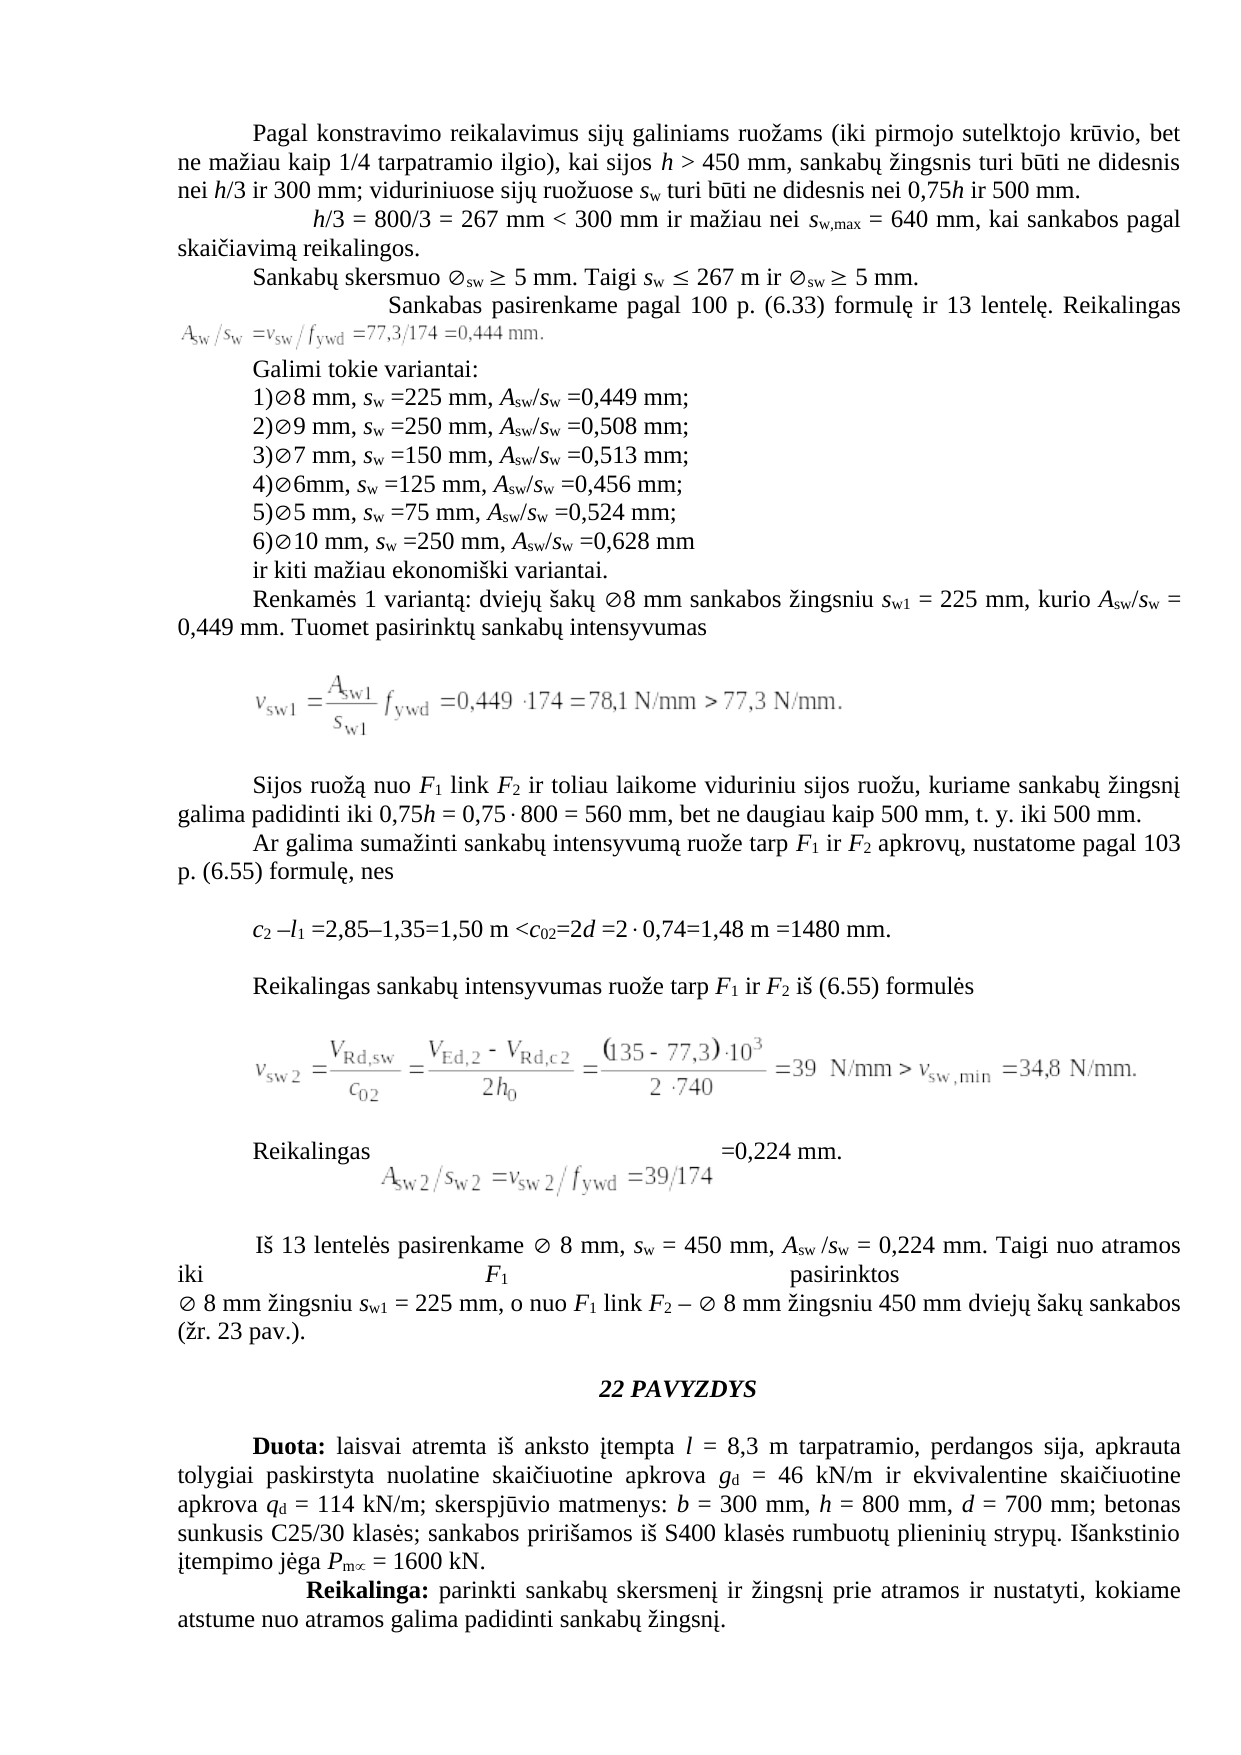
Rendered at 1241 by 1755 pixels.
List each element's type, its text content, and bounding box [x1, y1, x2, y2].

text 2) Æ9 mm, sw =250 mm, Asw/sw =0,508 mm; [177, 411, 1181, 440]
text 4) Æ6mm, sw =125 mm, Asw/sw =0,456 mm; [177, 469, 1181, 497]
text 1) Æ8 mm, sw =225 mm, Asw/sw =0,449 mm; [177, 382, 1181, 411]
text ir kiti mažiau ekonomiški variantai. [177, 555, 1181, 584]
text Sankabų skersmuo Æsw ³ 5 mm. Taigi sw £ 267 m ir Æsw ³ 5 mm. [177, 262, 1181, 291]
text 22 pavyzdys [177, 1374, 1181, 1403]
text Sankabas pasirenkame pagal 100 p. (6.33) formulę ir 13 lentelę. Reikalingas [177, 291, 1181, 354]
text Ar galima sumažinti sankabų intensyvumą ruože tarp F1 ir F2 apkrovų, nustatome pagal 103 p. (6.55) formulę, nes [177, 828, 1181, 885]
text Renkamės 1 variantą: dviejų šakų Æ8 mm sankabos žingsniu sw1 = 225 mm, kurio Asw/sw = 0,449 mm. Tuomet pasirinktų sankabų intensyvumas [177, 584, 1181, 641]
text Pagal konstravimo reikalavimus sijų galiniams ruožams (iki pirmojo sutelktojo krūvio, bet ne mažiau kaip 1/4 tarpatramio ilgio), kai sijos h > 450 mm, sankabų žingsnis turi būti ne didesnis nei h/3 ir 300 mm; viduriniuose sijų ruožuose sw turi būti ne didesnis nei 0,75h ir 500 mm. [177, 118, 1181, 204]
text Reikalingas =0,224 mm. [177, 1136, 1181, 1201]
text Reikalingas sankabų intensyvumas ruože tarp F1 ir F2 iš (6.55) formulės [177, 971, 1181, 1000]
text Reikalinga: parinkti sankabų skersmenį ir žingsnį prie atramos ir nustatyti, kokiame atstume nuo atramos galima padidinti sankabų žingsnį. [177, 1575, 1181, 1633]
text Sijos ruožą nuo F1 link F2 ir toliau laikome viduriniu sijos ruožu, kuriame sankabų žingsnį galima padidinti iki 0,75h = 0,75×800 = 560 mm, bet ne daugiau kaip 500 mm, t. y. iki 500 mm. [177, 770, 1181, 828]
text h/3 = 800/3 = 267 mm < 300 mm ir mažiau nei sw,max = 640 mm, kai sankabos pagal skaičiavimą reikalingos. [177, 204, 1181, 262]
text Iš 13 lentelės pasirenkame Æ 8 mm, sw = 450 mm, Asw /sw = 0,224 mm. Taigi nuo atramos iki F1 pasirinktos Æ 8 mm žingsniu sw1 = 225 mm, o nuo F1 link F2 – Æ 8 mm žingsniu 450 mm dviejų šakų sankabos (žr. 23 pav.). [177, 1230, 1181, 1345]
text 3) Æ7 mm, sw =150 mm, Asw/sw =0,513 mm; [177, 440, 1181, 469]
text 6) Æ10 mm, sw =250 mm, Asw/sw =0,628 mm [177, 526, 1181, 555]
text Galimi tokie variantai: [177, 354, 1181, 382]
text c2 –l1 =2,85–1,35=1,50 m <c02=2d =2×0,74=1,48 m =1480 mm. [177, 914, 1181, 943]
text 5) Æ5 mm, sw =75 mm, Asw/sw =0,524 mm; [177, 497, 1181, 526]
text Duota: laisvai atremta iš anksto įtempta l = 8,3 m tarpatramio, perdangos sija, apkrauta tolygiai paskirstyta nuolatine skaičiuotine apkrova gd = 46 kN/m ir ekvivalentine skaičiuotine apkrova qd = 114 kN/m; skerspjūvio matmenys: b = 300 mm, h = 800 mm, d = 700 mm; betonas sunkusis C25/30 klasės; sankabos pririšamos iš S400 klasės rumbuotų plieninių strypų. Išankstinio įtempimo jėga Pmµ = 1600 kN. [177, 1431, 1181, 1575]
